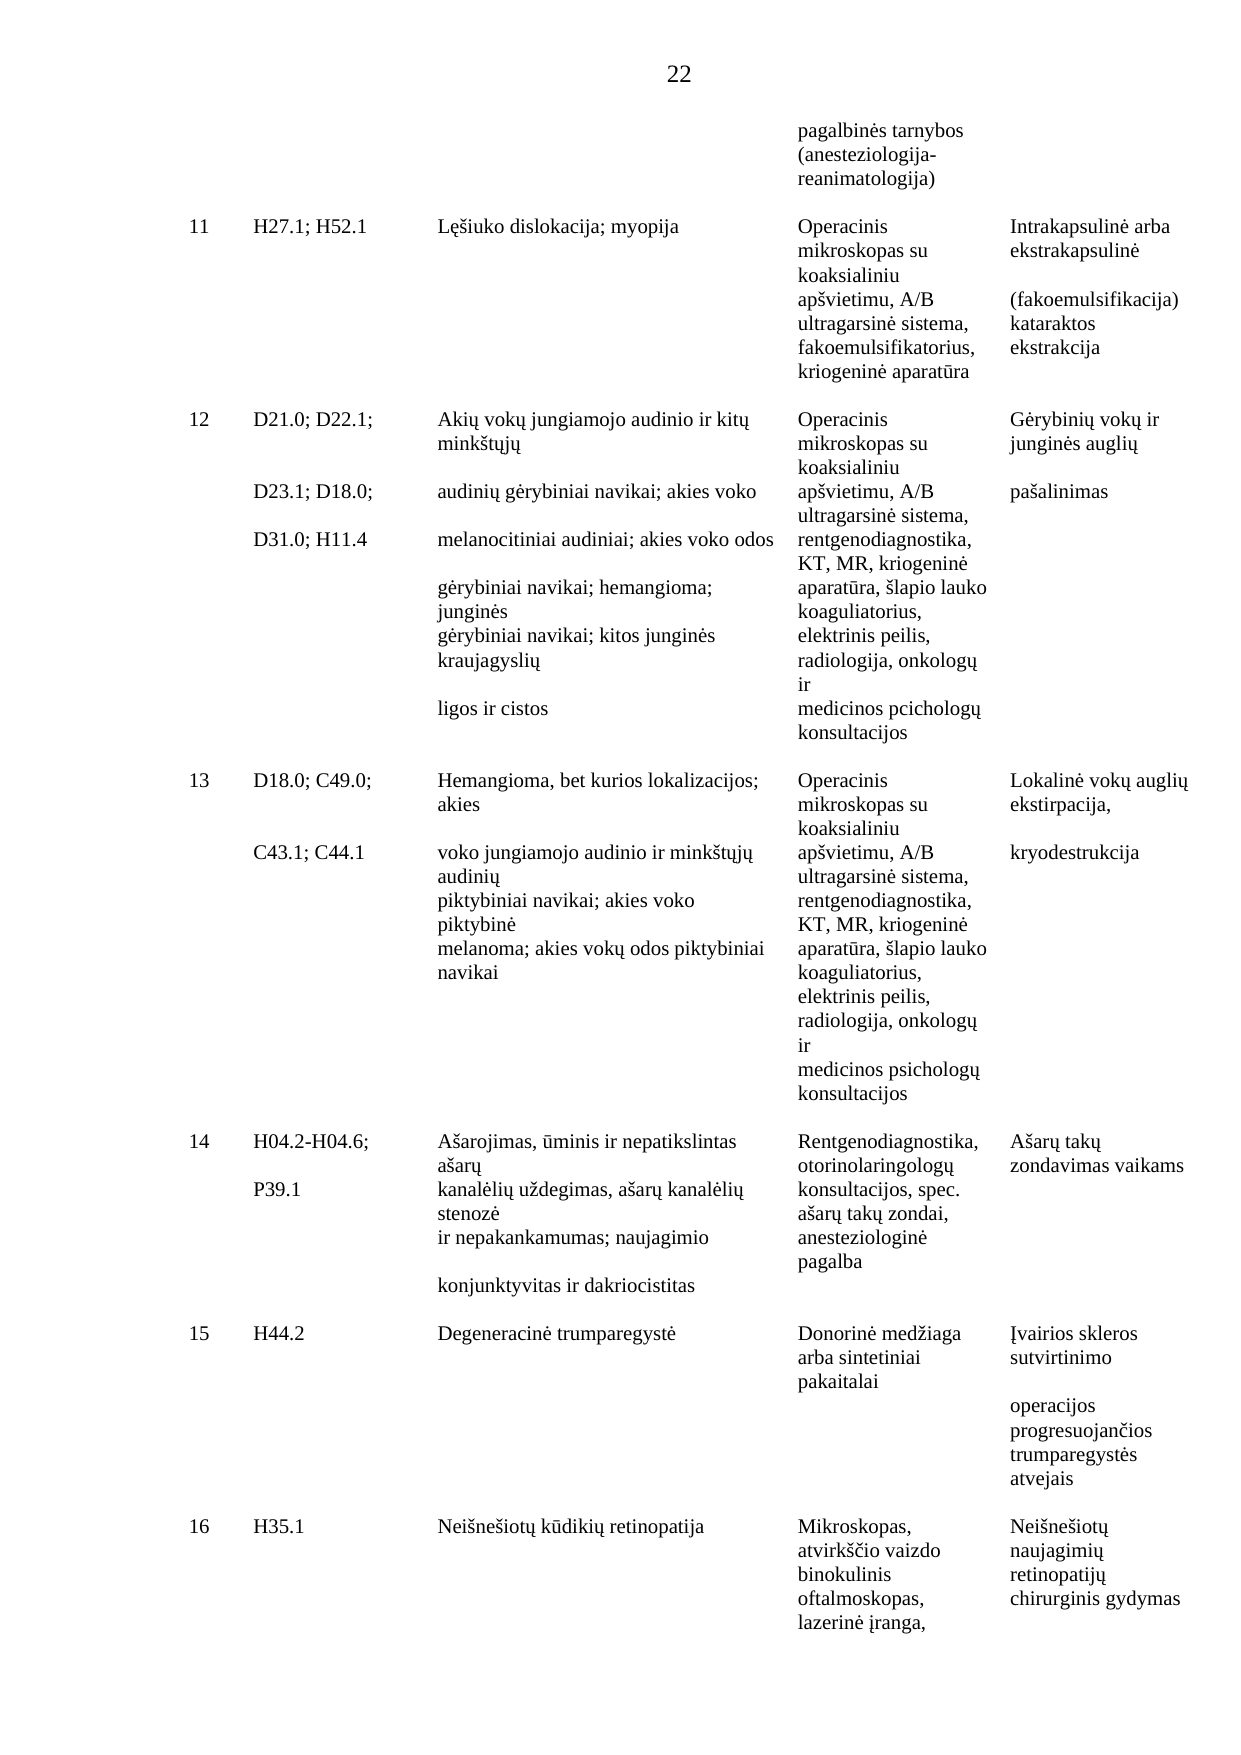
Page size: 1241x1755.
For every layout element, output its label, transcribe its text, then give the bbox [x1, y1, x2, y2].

table_cell apšvietimu, A/B ultragarsinė sistema, [786, 840, 999, 888]
table_cell anesteziologinė pagalba [786, 1225, 999, 1273]
table_cell [177, 575, 242, 623]
table_cell [999, 1225, 1204, 1273]
table_cell Lęšiuko dislokacija; myopija [426, 214, 786, 287]
table_cell [426, 1297, 786, 1321]
table_cell [177, 1297, 242, 1321]
table_cell Degeneracinė trumparegystė [426, 1321, 786, 1393]
table_cell [242, 744, 426, 768]
table_cell [242, 1225, 426, 1273]
table_cell [999, 118, 1204, 166]
table_cell [242, 1490, 426, 1514]
table_cell [177, 840, 242, 888]
table_cell kryodestrukcija [999, 840, 1204, 888]
table_cell [426, 744, 786, 768]
table_cell P39.1 [242, 1177, 426, 1225]
table_cell [242, 984, 426, 1057]
table_cell rentgenodiagnostika, KT, MR, kriogeninė [786, 888, 999, 936]
table_cell pašalinimas [999, 479, 1204, 527]
table_cell [999, 1297, 1204, 1321]
table_cell [786, 383, 999, 407]
table_cell [177, 1490, 242, 1514]
table_cell Mikroskopas, atvirkščio vaizdo binokulinis [786, 1514, 999, 1586]
table_cell Donorinė medžiaga arba sintetiniai pakaitalai [786, 1321, 999, 1393]
table_cell 14 [177, 1129, 242, 1177]
table_cell [242, 1442, 426, 1490]
table_cell [177, 1177, 242, 1225]
table_cell [786, 1442, 999, 1490]
table_cell [426, 166, 786, 190]
table_cell [177, 118, 242, 166]
table_cell [786, 1105, 999, 1129]
table_cell [426, 1057, 786, 1105]
table_cell Įvairios skleros sutvirtinimo [999, 1321, 1204, 1393]
table_cell [177, 696, 242, 744]
table_cell pagalbinės tarnybos (anesteziologija- [786, 118, 999, 166]
table_cell [786, 1394, 999, 1442]
table_cell ligos ir cistos [426, 696, 786, 744]
table_cell [426, 1105, 786, 1129]
table_cell [999, 383, 1204, 407]
table_cell [426, 335, 786, 383]
table_cell [786, 1297, 999, 1321]
table_cell Operacinis mikroskopas su koaksialiniu [786, 407, 999, 479]
table_cell elektrinis peilis, radiologija, onkologų ir [786, 984, 999, 1057]
table_cell [242, 1105, 426, 1129]
table_cell [242, 936, 426, 984]
table_cell [242, 696, 426, 744]
table_cell Lokalinė vokų auglių ekstirpacija, [999, 768, 1204, 840]
table_cell audinių gėrybiniai navikai; akies voko [426, 479, 786, 527]
table_cell Rentgenodiagnostika, otorinolaringologų [786, 1129, 999, 1177]
table_cell Operacinis mikroskopas su koaksialiniu [786, 214, 999, 287]
table_cell aparatūra, šlapio lauko koaguliatorius, [786, 936, 999, 984]
table_cell [177, 166, 242, 190]
table_cell [999, 936, 1204, 984]
table_cell [177, 744, 242, 768]
table_cell [999, 166, 1204, 190]
table_cell [242, 1586, 426, 1634]
table_cell [177, 888, 242, 936]
table_cell [426, 1586, 786, 1634]
table_cell Hemangioma, bet kurios lokalizacijos; akies [426, 768, 786, 840]
table_cell [242, 166, 426, 190]
table_cell [177, 1105, 242, 1129]
table_cell [786, 1273, 999, 1297]
table_cell [242, 190, 426, 214]
table_cell (fakoemulsifikacija) kataraktos [999, 287, 1204, 335]
table_cell Neišnešiotų naujagimių retinopatijų [999, 1514, 1204, 1586]
table_cell melanoma; akies vokų odos piktybiniai navikai [426, 936, 786, 984]
table_cell gėrybiniai navikai; hemangioma; junginės [426, 575, 786, 623]
table_cell konjunktyvitas ir dakriocistitas [426, 1273, 786, 1297]
table_cell [242, 888, 426, 936]
table_cell [999, 984, 1204, 1057]
table_cell medicinos psichologų konsultacijos [786, 1057, 999, 1105]
table_cell [177, 1586, 242, 1634]
table_cell [999, 624, 1204, 696]
table_cell elektrinis peilis, radiologija, onkologų ir [786, 624, 999, 696]
table_cell Operacinis mikroskopas su koaksialiniu [786, 768, 999, 840]
table_cell [786, 190, 999, 214]
table_cell gėrybiniai navikai; kitos junginės kraujagyslių [426, 624, 786, 696]
table_cell 15 [177, 1321, 242, 1393]
table_cell [177, 287, 242, 335]
table_cell H04.2-H04.6; [242, 1129, 426, 1177]
table_cell reanimatologija) [786, 166, 999, 190]
table_cell 11 [177, 214, 242, 287]
table_cell [242, 575, 426, 623]
table_cell medicinos pcichologų konsultacijos [786, 696, 999, 744]
table_cell [999, 575, 1204, 623]
table_cell [426, 190, 786, 214]
table_cell Gėrybinių vokų ir junginės auglių [999, 407, 1204, 479]
table_cell D18.0; C49.0; [242, 768, 426, 840]
table_cell H44.2 [242, 1321, 426, 1393]
table_cell [426, 984, 786, 1057]
table_cell chirurginis gydymas [999, 1586, 1204, 1634]
table_cell [242, 1273, 426, 1297]
table_cell [177, 479, 242, 527]
table_cell H27.1; H52.1 [242, 214, 426, 287]
table_cell [999, 190, 1204, 214]
table_cell oftalmoskopas, lazerinė įranga, [786, 1586, 999, 1634]
table_cell D21.0; D22.1; [242, 407, 426, 479]
table_cell 13 [177, 768, 242, 840]
table_cell fakoemulsifikatorius, kriogeninė aparatūra [786, 335, 999, 383]
table_cell Ašarojimas, ūminis ir nepatikslintas ašarų [426, 1129, 786, 1177]
table_cell [177, 527, 242, 575]
table_cell [426, 1442, 786, 1490]
table_cell [999, 1105, 1204, 1129]
table_cell aparatūra, šlapio lauko koaguliatorius, [786, 575, 999, 623]
table_cell ir nepakankamumas; naujagimio [426, 1225, 786, 1273]
table_cell 16 [177, 1514, 242, 1586]
table_cell trumparegystės atvejais [999, 1442, 1204, 1490]
table_cell [242, 624, 426, 696]
table_cell [426, 383, 786, 407]
table_cell [177, 383, 242, 407]
table_cell rentgenodiagnostika, KT, MR, kriogeninė [786, 527, 999, 575]
table_cell [242, 118, 426, 166]
table_cell voko jungiamojo audinio ir minkštųjų audinių [426, 840, 786, 888]
table_cell [999, 888, 1204, 936]
table_cell Intrakapsulinė arba ekstrakapsulinė [999, 214, 1204, 287]
table_cell apšvietimu, A/B ultragarsinė sistema, [786, 287, 999, 335]
table_cell melanocitiniai audiniai; akies voko odos [426, 527, 786, 575]
table_cell [177, 1225, 242, 1273]
table_cell [177, 190, 242, 214]
table_cell Akių vokų jungiamojo audinio ir kitų minkštųjų [426, 407, 786, 479]
table_cell Ašarų takų zondavimas vaikams [999, 1129, 1204, 1177]
table_cell [177, 984, 242, 1057]
table_cell D23.1; D18.0; [242, 479, 426, 527]
table_cell [426, 1394, 786, 1442]
table_cell [242, 383, 426, 407]
table_cell [999, 696, 1204, 744]
table_cell [426, 287, 786, 335]
table_cell [242, 287, 426, 335]
table_cell [177, 1273, 242, 1297]
table_cell [426, 118, 786, 166]
table_cell [786, 1490, 999, 1514]
table_cell [786, 744, 999, 768]
table_cell [999, 744, 1204, 768]
table_cell 12 [177, 407, 242, 479]
table_cell [242, 335, 426, 383]
table_cell apšvietimu, A/B ultragarsinė sistema, [786, 479, 999, 527]
table_cell [242, 1057, 426, 1105]
table_cell [177, 936, 242, 984]
table_cell [999, 1273, 1204, 1297]
table_cell [999, 1490, 1204, 1514]
table_cell Neišnešiotų kūdikių retinopatija [426, 1514, 786, 1586]
table_cell [177, 1442, 242, 1490]
table_cell [177, 1057, 242, 1105]
table_cell [177, 624, 242, 696]
table_cell [177, 335, 242, 383]
table_cell operacijos progresuojančios [999, 1394, 1204, 1442]
table_cell [426, 1490, 786, 1514]
table_cell [177, 1394, 242, 1442]
table_cell H35.1 [242, 1514, 426, 1586]
table_cell C43.1; C44.1 [242, 840, 426, 888]
table_cell [242, 1394, 426, 1442]
table_cell konsultacijos, spec. ašarų takų zondai, [786, 1177, 999, 1225]
table_cell kanalėlių uždegimas, ašarų kanalėlių stenozė [426, 1177, 786, 1225]
table_cell D31.0; H11.4 [242, 527, 426, 575]
table_cell [242, 1297, 426, 1321]
table_cell [999, 1177, 1204, 1225]
table_cell ekstrakcija [999, 335, 1204, 383]
table_cell [999, 1057, 1204, 1105]
table_cell [999, 527, 1204, 575]
table_cell piktybiniai navikai; akies voko piktybinė [426, 888, 786, 936]
